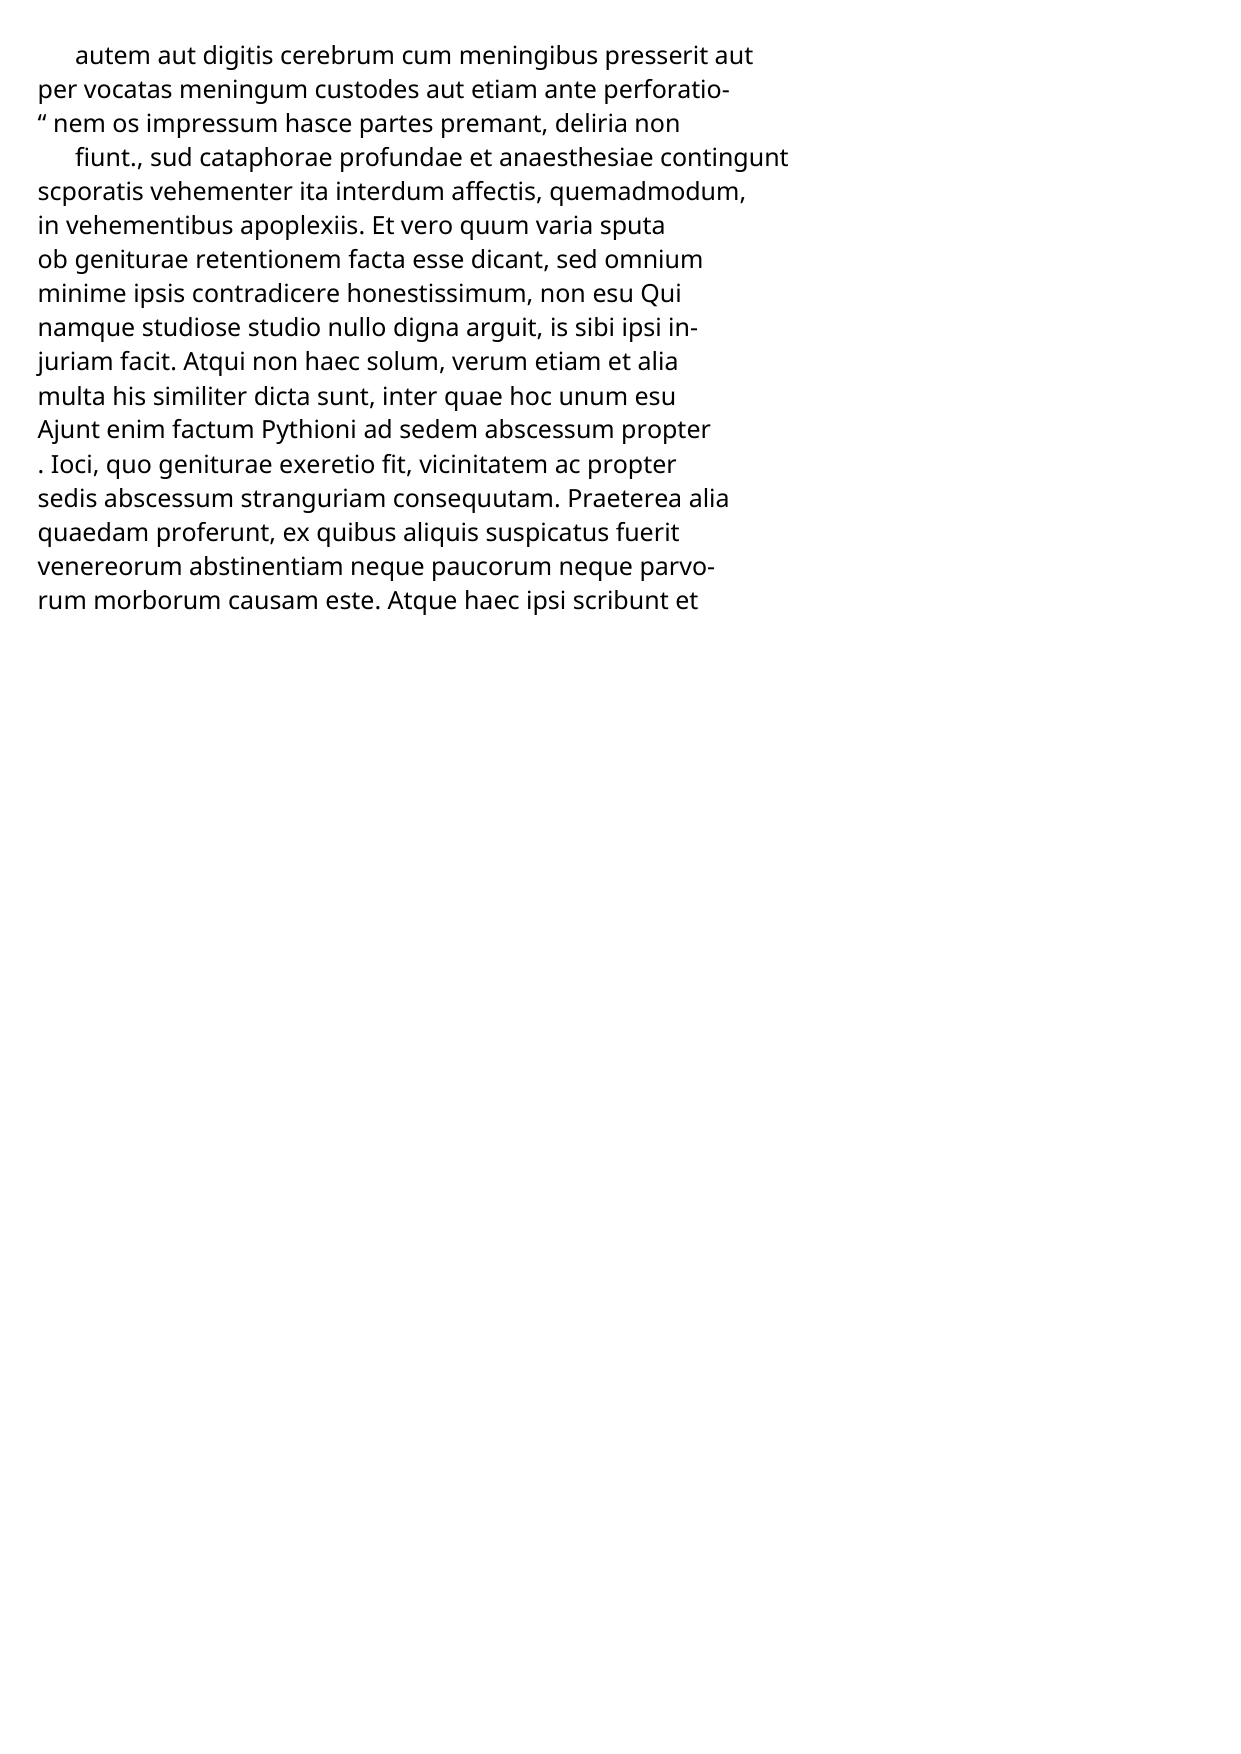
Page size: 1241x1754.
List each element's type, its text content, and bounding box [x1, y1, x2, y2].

text autem aut digitis cerebrum cum meningibus presserit aut per vocatas meningum custodes aut etiam ante perforatio- “ nem os impressum hasce partes premant, deliria non [37, 37, 1203, 140]
text fiunt., sud cataphorae profundae et anaesthesiae contingunt scporatis vehementer ita interdum affectis, quemadmodum, in vehementibus apoplexiis. Et vero quum varia sputa ob geniturae retentionem facta esse dicant, sed omnium minime ipsis contradicere honestissimum, non esu Qui namque studiose studio nullo digna arguit, is sibi ipsi in- juriam facit. Atqui non haec solum, verum etiam et alia multa his similiter dicta sunt, inter quae hoc unum esu Ajunt enim factum Pythioni ad sedem abscessum propter . Ioci, quo geniturae exeretio fit, vicinitatem ac propter sedis abscessum stranguriam consequutam. Praeterea alia quaedam proferunt, ex quibus aliquis suspicatus fuerit venereorum abstinentiam neque paucorum neque parvo- rum morborum causam este. Atque haec ipsi scribunt et [37, 140, 1203, 617]
